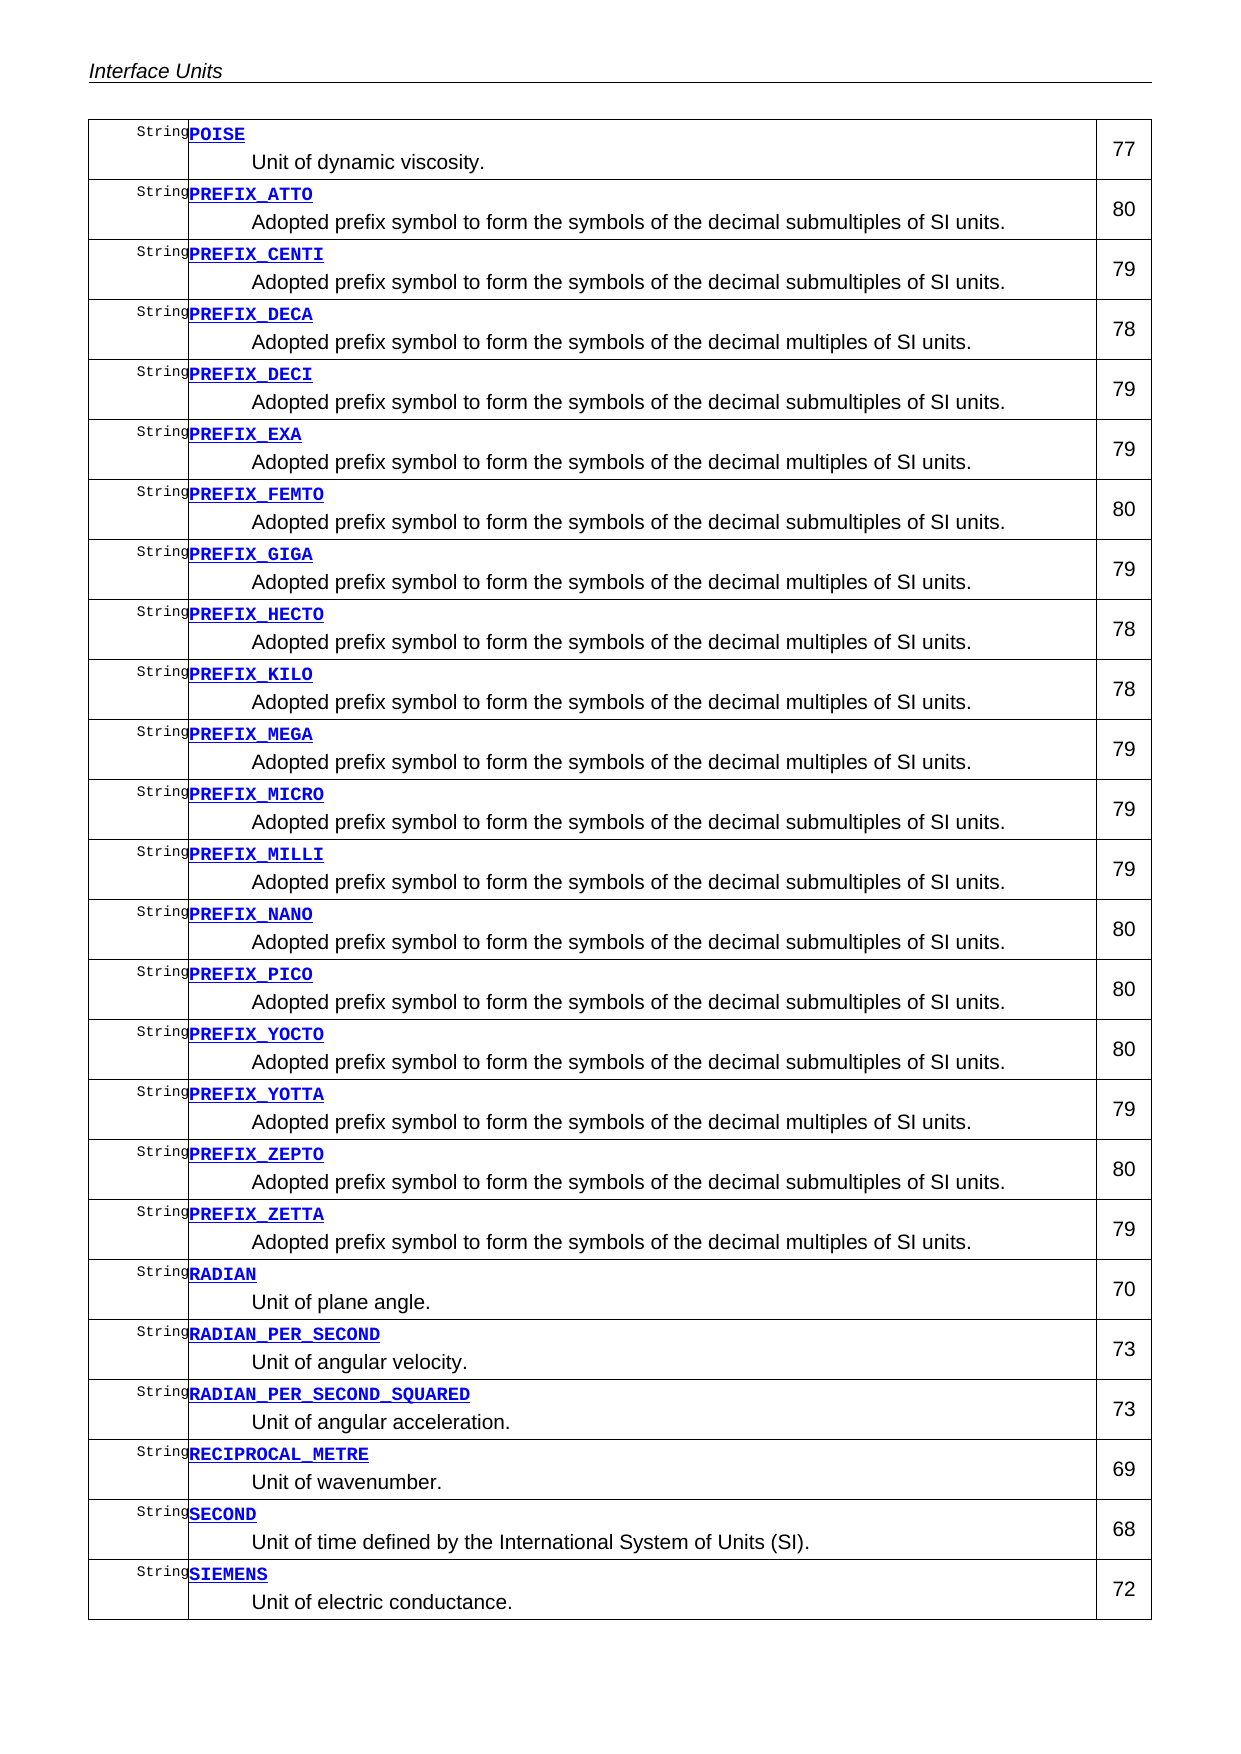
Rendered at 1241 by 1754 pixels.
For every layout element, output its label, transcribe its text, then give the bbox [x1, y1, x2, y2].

table_cell String [89, 900, 188, 958]
table_cell 78 [1097, 600, 1151, 658]
table_cell String [89, 1440, 188, 1498]
table_cell 80 [1097, 900, 1151, 958]
table_cell PREFIX_FEMTO Adopted prefix symbol to form the symbols of the decimal submultiples of SI units. [189, 480, 1096, 538]
table_cell SECOND Unit of time defined by the International System of Units (SI). [189, 1500, 1096, 1558]
table_cell 79 [1097, 720, 1151, 778]
table_cell 70 [1097, 1260, 1151, 1318]
table_cell SIEMENS Unit of electric conductance. [189, 1560, 1096, 1618]
table_cell String [89, 1320, 188, 1378]
table_cell PREFIX_DECI Adopted prefix symbol to form the symbols of the decimal submultiples of SI units. [189, 360, 1096, 418]
table_cell String [89, 540, 188, 598]
table_cell PREFIX_MILLI Adopted prefix symbol to form the symbols of the decimal submultiples of SI units. [189, 840, 1096, 898]
table_cell String [89, 360, 188, 418]
table_cell 80 [1097, 480, 1151, 538]
table_cell String [89, 960, 188, 1018]
table_cell 80 [1097, 180, 1151, 238]
table_cell 79 [1097, 420, 1151, 478]
table_cell String [89, 1560, 188, 1618]
table_cell 73 [1097, 1380, 1151, 1438]
table_cell 78 [1097, 300, 1151, 358]
table_cell RECIPROCAL_METRE Unit of wavenumber. [189, 1440, 1096, 1498]
table_cell 80 [1097, 1020, 1151, 1078]
table_cell PREFIX_ZETTA Adopted prefix symbol to form the symbols of the decimal multiples of SI units. [189, 1200, 1096, 1258]
table_cell String [89, 1380, 188, 1438]
table_cell 79 [1097, 1200, 1151, 1258]
table_cell RADIAN Unit of plane angle. [189, 1260, 1096, 1318]
table_cell String [89, 1140, 188, 1198]
table_cell String [89, 300, 188, 358]
table_cell 79 [1097, 240, 1151, 298]
table_cell String [89, 1260, 188, 1318]
table_cell PREFIX_HECTO Adopted prefix symbol to form the symbols of the decimal multiples of SI units. [189, 600, 1096, 658]
table_cell PREFIX_MEGA Adopted prefix symbol to form the symbols of the decimal multiples of SI units. [189, 720, 1096, 778]
table_cell String [89, 180, 188, 238]
table_cell String [89, 660, 188, 718]
table_cell 72 [1097, 1560, 1151, 1618]
table_cell PREFIX_NANO Adopted prefix symbol to form the symbols of the decimal submultiples of SI units. [189, 900, 1096, 958]
table_cell PREFIX_DECA Adopted prefix symbol to form the symbols of the decimal multiples of SI units. [189, 300, 1096, 358]
table_cell String [89, 720, 188, 778]
table_cell String [89, 780, 188, 838]
table_cell 79 [1097, 840, 1151, 898]
table_cell 68 [1097, 1500, 1151, 1558]
table_cell PREFIX_KILO Adopted prefix symbol to form the symbols of the decimal multiples of SI units. [189, 660, 1096, 718]
table_cell 79 [1097, 360, 1151, 418]
table_cell String [89, 120, 188, 178]
table_cell String [89, 420, 188, 478]
table_cell String [89, 1020, 188, 1078]
table_cell 69 [1097, 1440, 1151, 1498]
table_cell 79 [1097, 780, 1151, 838]
table_cell 79 [1097, 1080, 1151, 1138]
table_cell PREFIX_GIGA Adopted prefix symbol to form the symbols of the decimal multiples of SI units. [189, 540, 1096, 598]
table_cell PREFIX_CENTI Adopted prefix symbol to form the symbols of the decimal submultiples of SI units. [189, 240, 1096, 298]
table_cell PREFIX_YOTTA Adopted prefix symbol to form the symbols of the decimal multiples of SI units. [189, 1080, 1096, 1138]
table_cell PREFIX_ATTO Adopted prefix symbol to form the symbols of the decimal submultiples of SI units. [189, 180, 1096, 238]
table_cell String [89, 600, 188, 658]
table_cell RADIAN_PER_SECOND_SQUARED Unit of angular acceleration. [189, 1380, 1096, 1438]
table_cell RADIAN_PER_SECOND Unit of angular velocity. [189, 1320, 1096, 1378]
table_cell String [89, 1200, 188, 1258]
table_cell PREFIX_EXA Adopted prefix symbol to form the symbols of the decimal multiples of SI units. [189, 420, 1096, 478]
table_cell PREFIX_PICO Adopted prefix symbol to form the symbols of the decimal submultiples of SI units. [189, 960, 1096, 1018]
table_cell String [89, 240, 188, 298]
table_cell PREFIX_ZEPTO Adopted prefix symbol to form the symbols of the decimal submultiples of SI units. [189, 1140, 1096, 1198]
table_cell 80 [1097, 960, 1151, 1018]
table_cell 79 [1097, 540, 1151, 598]
table_cell 77 [1097, 120, 1151, 178]
table_cell String [89, 1500, 188, 1558]
table_cell PREFIX_YOCTO Adopted prefix symbol to form the symbols of the decimal submultiples of SI units. [189, 1020, 1096, 1078]
table_cell POISE Unit of dynamic viscosity. [189, 120, 1096, 178]
table_cell PREFIX_MICRO Adopted prefix symbol to form the symbols of the decimal submultiples of SI units. [189, 780, 1096, 838]
table_cell 78 [1097, 660, 1151, 718]
table_cell String [89, 1080, 188, 1138]
table_cell 80 [1097, 1140, 1151, 1198]
table_cell 73 [1097, 1320, 1151, 1378]
table_cell String [89, 480, 188, 538]
table_cell String [89, 840, 188, 898]
